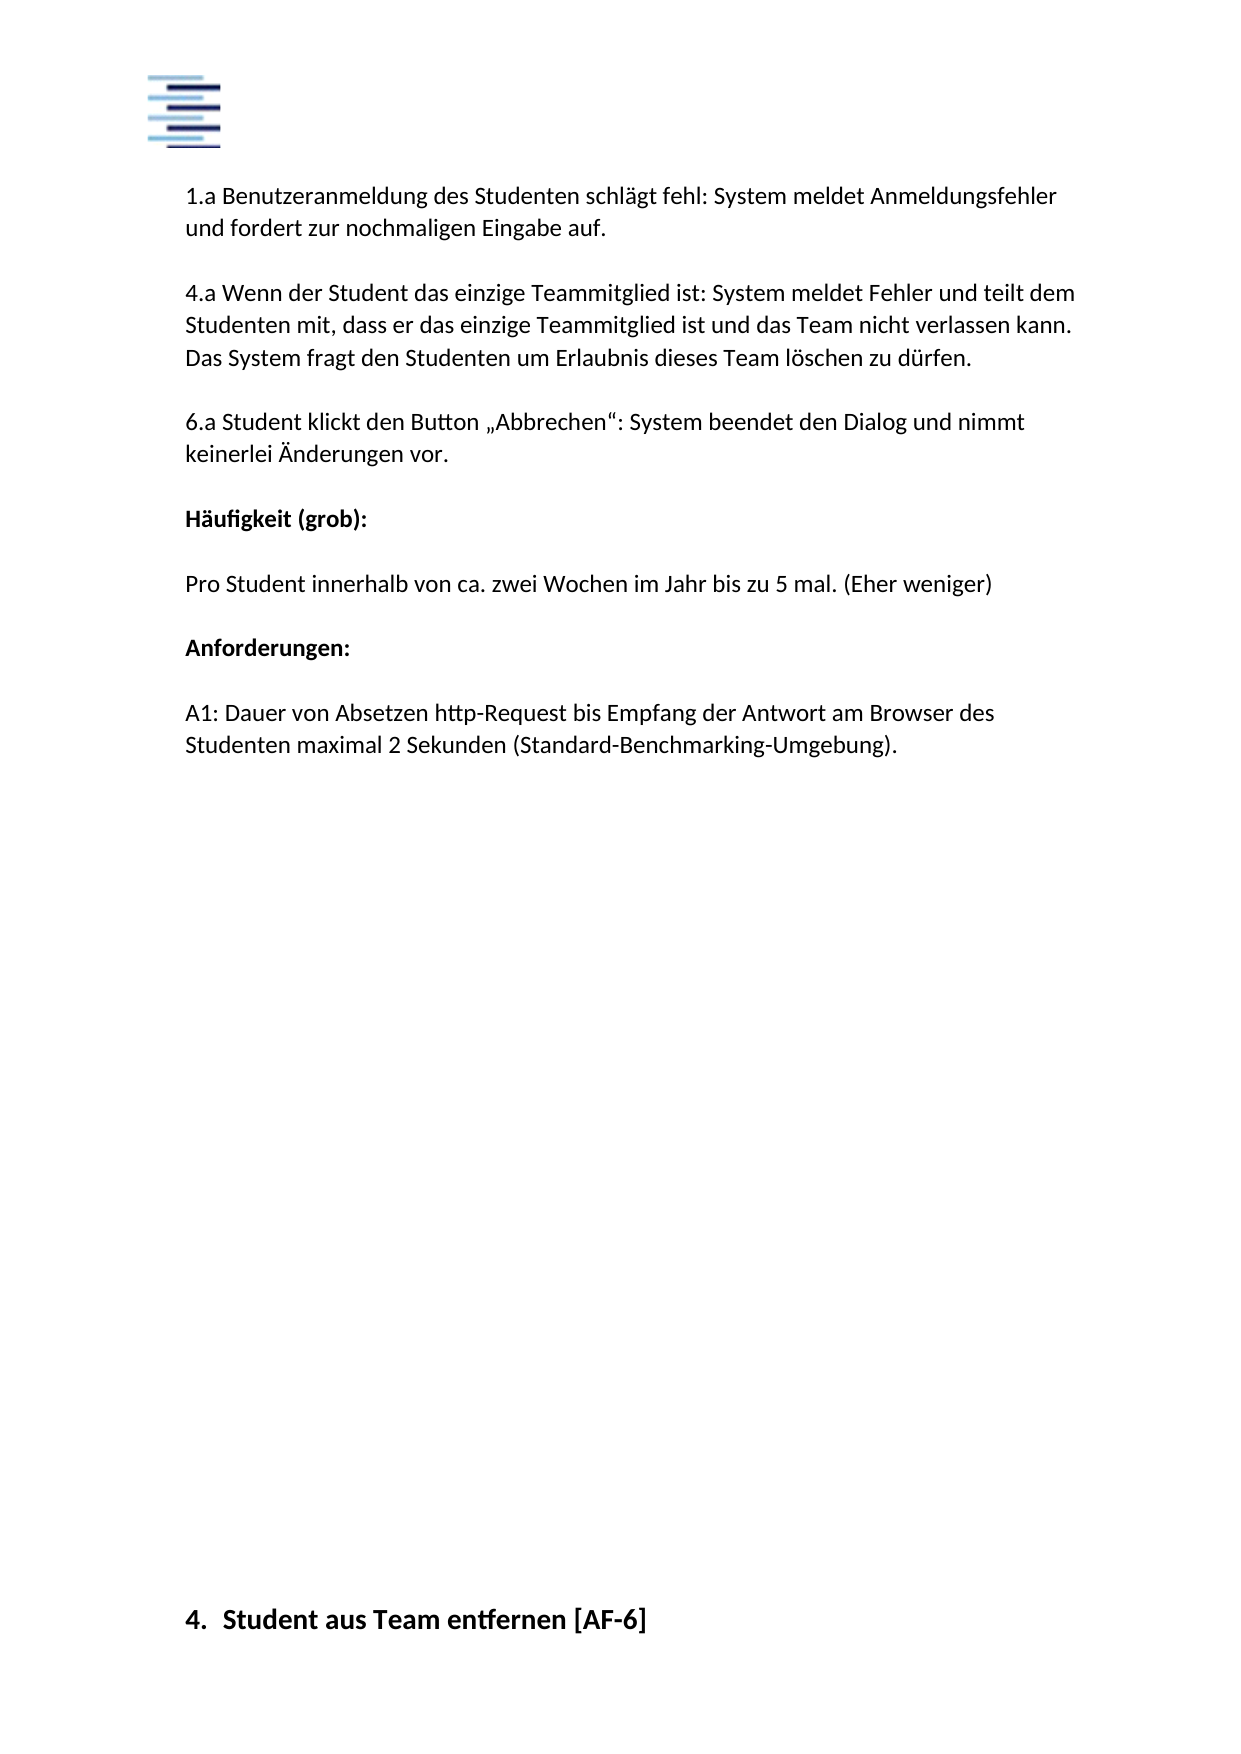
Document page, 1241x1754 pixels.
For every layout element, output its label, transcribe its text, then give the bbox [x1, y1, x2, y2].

text 1.a Benutzeranmeldung des Studenten schlägt fehl: System meldet Anmeldungsfehler und fordert zur nochmaligen Eingabe auf. [185, 180, 1093, 243]
text Anforderungen: [185, 632, 1093, 663]
text A1: Dauer von Absetzen http-Request bis Empfang der Antwort am Browser des Studenten maximal 2 Sekunden (Standard-Benchmarking-Umgebung). [185, 697, 1093, 760]
text 4.a Wenn der Student das einzige Teammitglied ist: System meldet Fehler und teilt dem Studenten mit, dass er das einzige Teammitglied ist und das Team nicht verlassen kann. Das System fragt den Studenten um Erlaubnis dieses Team löschen zu dürfen. [185, 277, 1093, 372]
list Student aus Team entfernen [AF-6] [185, 1601, 1093, 1637]
text 6.a Student klickt den Button „Abbrechen“: System beendet den Dialog und nimmt keinerlei Änderungen vor. [185, 406, 1093, 469]
text Pro Student innerhalb von ca. zwei Wochen im Jahr bis zu 5 mal. (Eher weniger) [185, 568, 1093, 598]
text Häufigkeit (grob): [185, 503, 1093, 534]
